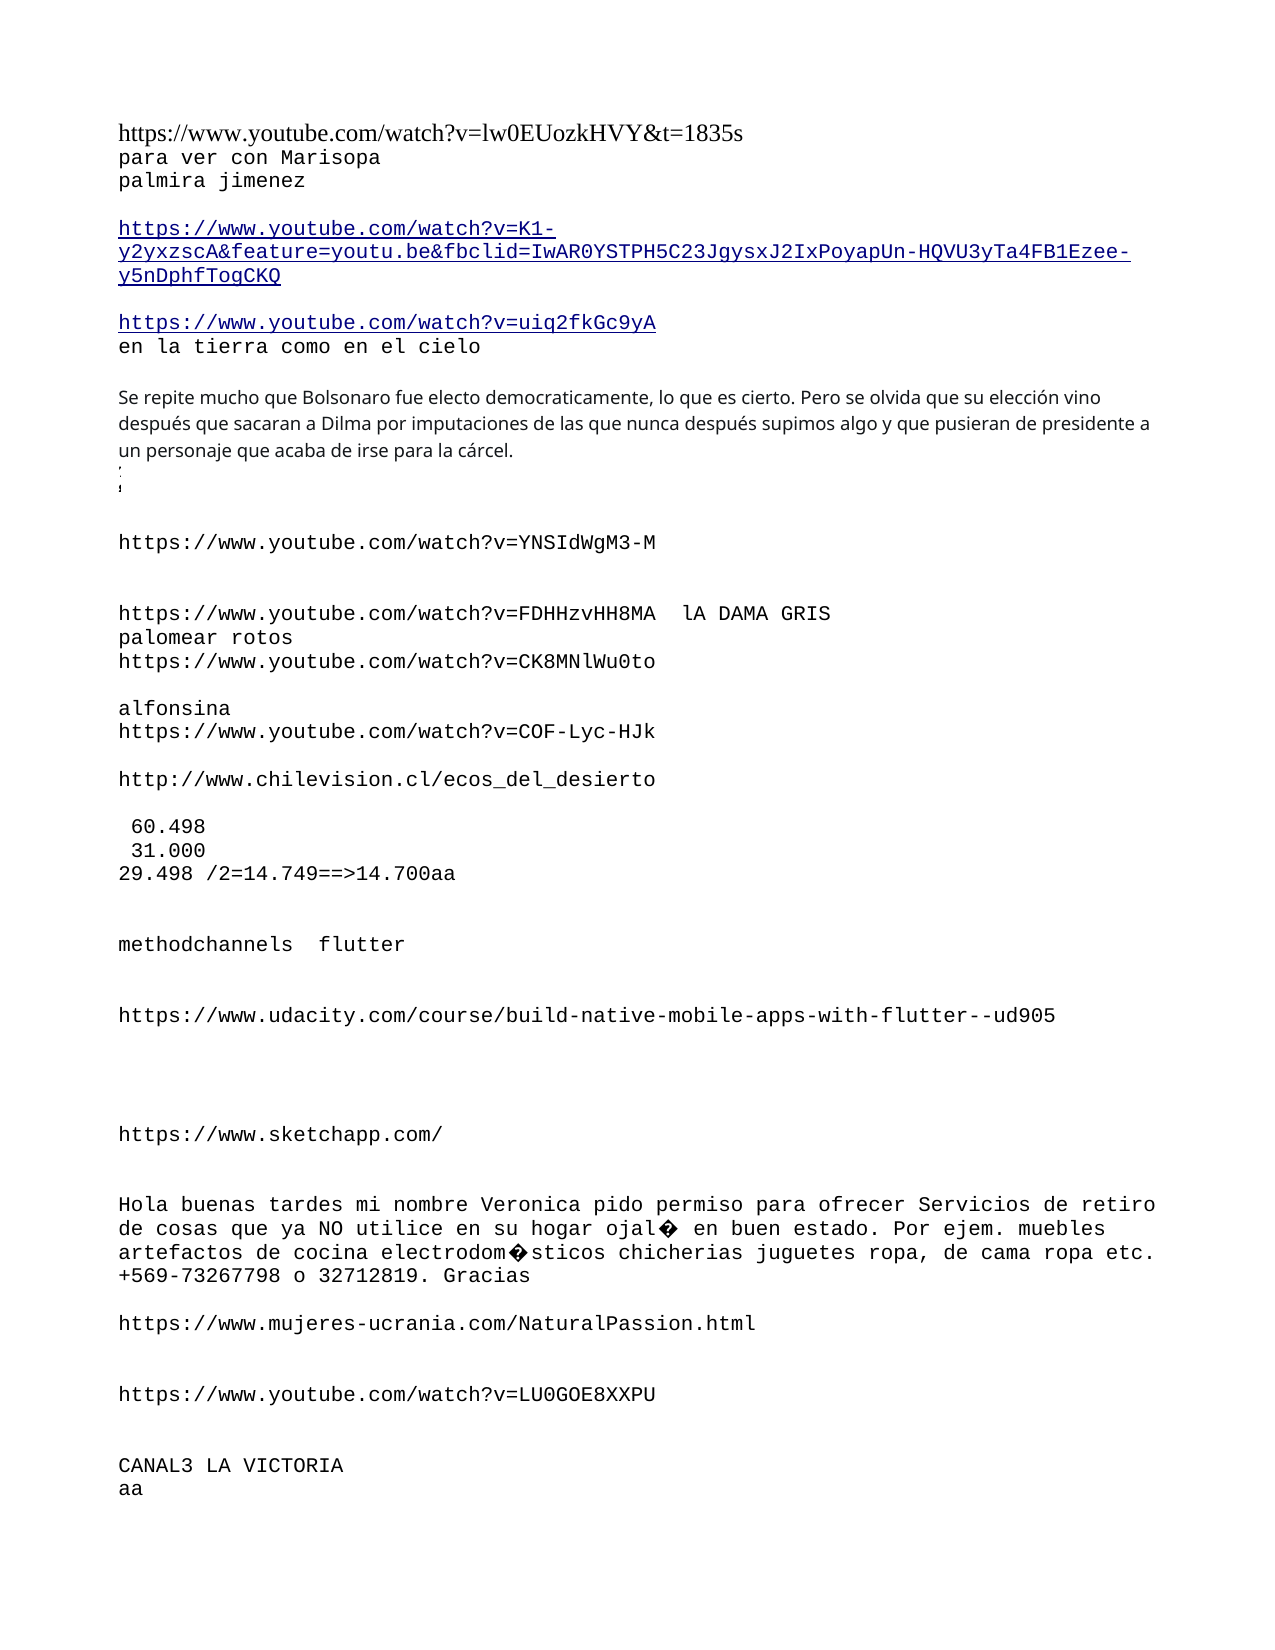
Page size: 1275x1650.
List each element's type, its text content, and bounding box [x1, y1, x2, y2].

text en la tierra como en el cielo [118, 336, 1157, 360]
text https://www.youtube.com/watch?v=FDHHzvHH8MA lA DAMA GRIS [118, 603, 1157, 627]
text aa [118, 1478, 1157, 1502]
text palmira jimenez [118, 171, 1157, 194]
text 31.000 [118, 840, 1157, 863]
text https://www.youtube.com/watch?v=COF-Lyc-HJk [118, 722, 1157, 745]
text https://www.youtube.com/watch?v=lw0EUozkHVY&t=1835s [118, 118, 1157, 147]
text Hola buenas tardes mi nombre Veronica pido permiso para ofrecer Servicios de retiro de cosas que ya NO utilice en su hogar ojal� en buen estado. Por ejem. muebles artefactos de cocina electrodom�sticos chicherias juguetes ropa, de cama ropa etc. +569-73267798 o 32712819. Gracias [118, 1194, 1157, 1289]
text https://www.mujeres-ucrania.com/NaturalPassion.html [118, 1313, 1157, 1336]
text https://www.udacity.com/course/build-native-mobile-apps-with-flutter--ud905 [118, 1005, 1157, 1029]
text alfonsina [118, 698, 1157, 722]
text https://www.youtube.com/watch?v=CK8MNlWu0to [118, 651, 1157, 674]
text palomear rotos [118, 627, 1157, 651]
text https://www.youtube.com/watch?v=uiq2fkGc9yA [118, 312, 1157, 336]
text http://www.chilevision.cl/ecos_del_desierto [118, 769, 1157, 792]
text methodchannels flutter [118, 934, 1157, 958]
text 29.498 /2=14.749==>14.700aa [118, 863, 1157, 887]
text 60.498 [118, 816, 1157, 840]
text https://www.youtube.com/watch?v=K1-y2yxzscA&feature=youtu.be&fbclid=IwAR0YSTPH5C23JgysxJ2IxPoyapUn-HQVU3yTa4FB1Ezee-y5nDphfTogCKQ [118, 218, 1157, 289]
text para ver con Marisopa [118, 147, 1157, 171]
text https://www.youtube.com/watch?v=LU0GOE8XXPU [118, 1384, 1157, 1407]
text https://www.sketchapp.com/ [118, 1123, 1157, 1147]
text Se repite mucho que Bolsonaro fue electo democraticamente, lo que es cierto. Pero se olvida que su elección vino después que sacaran a Dilma por imputaciones de las que nunca después supimos algo y que pusieran de presidente a un personaje que acaba de irse para la cárcel. [118, 383, 1157, 462]
text CANAL3 LA VICTORIA [118, 1454, 1157, 1478]
text https://www.youtube.com/watch?v=YNSIdWgM3-M [118, 532, 1157, 556]
